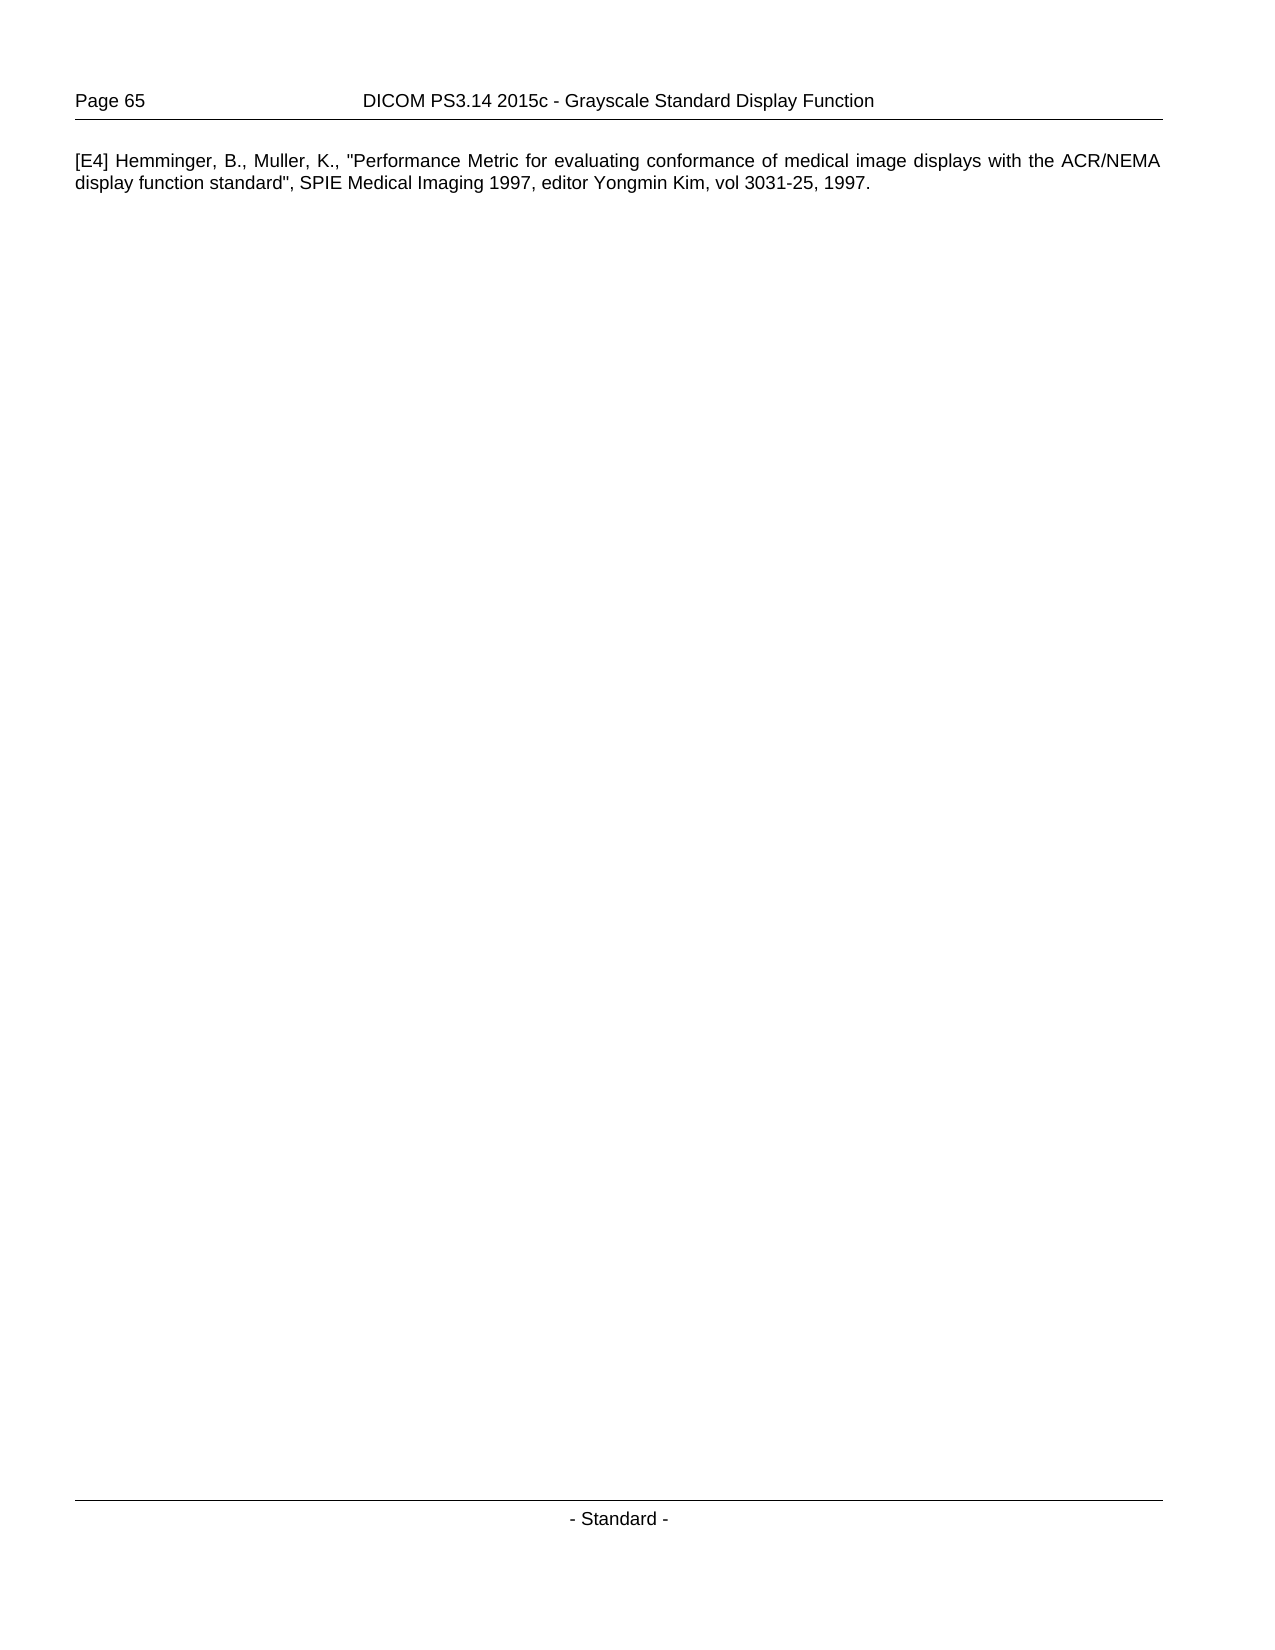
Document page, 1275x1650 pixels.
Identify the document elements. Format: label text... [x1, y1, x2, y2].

text [E4] Hemminger, B., Muller, K., "Performance Metric for evaluating conformance of medical image displays with the ACR/NEMA display function standard", SPIE Medical Imaging 1997, editor Yongmin Kim, vol 3031-25, 1997. [75, 150, 1162, 193]
